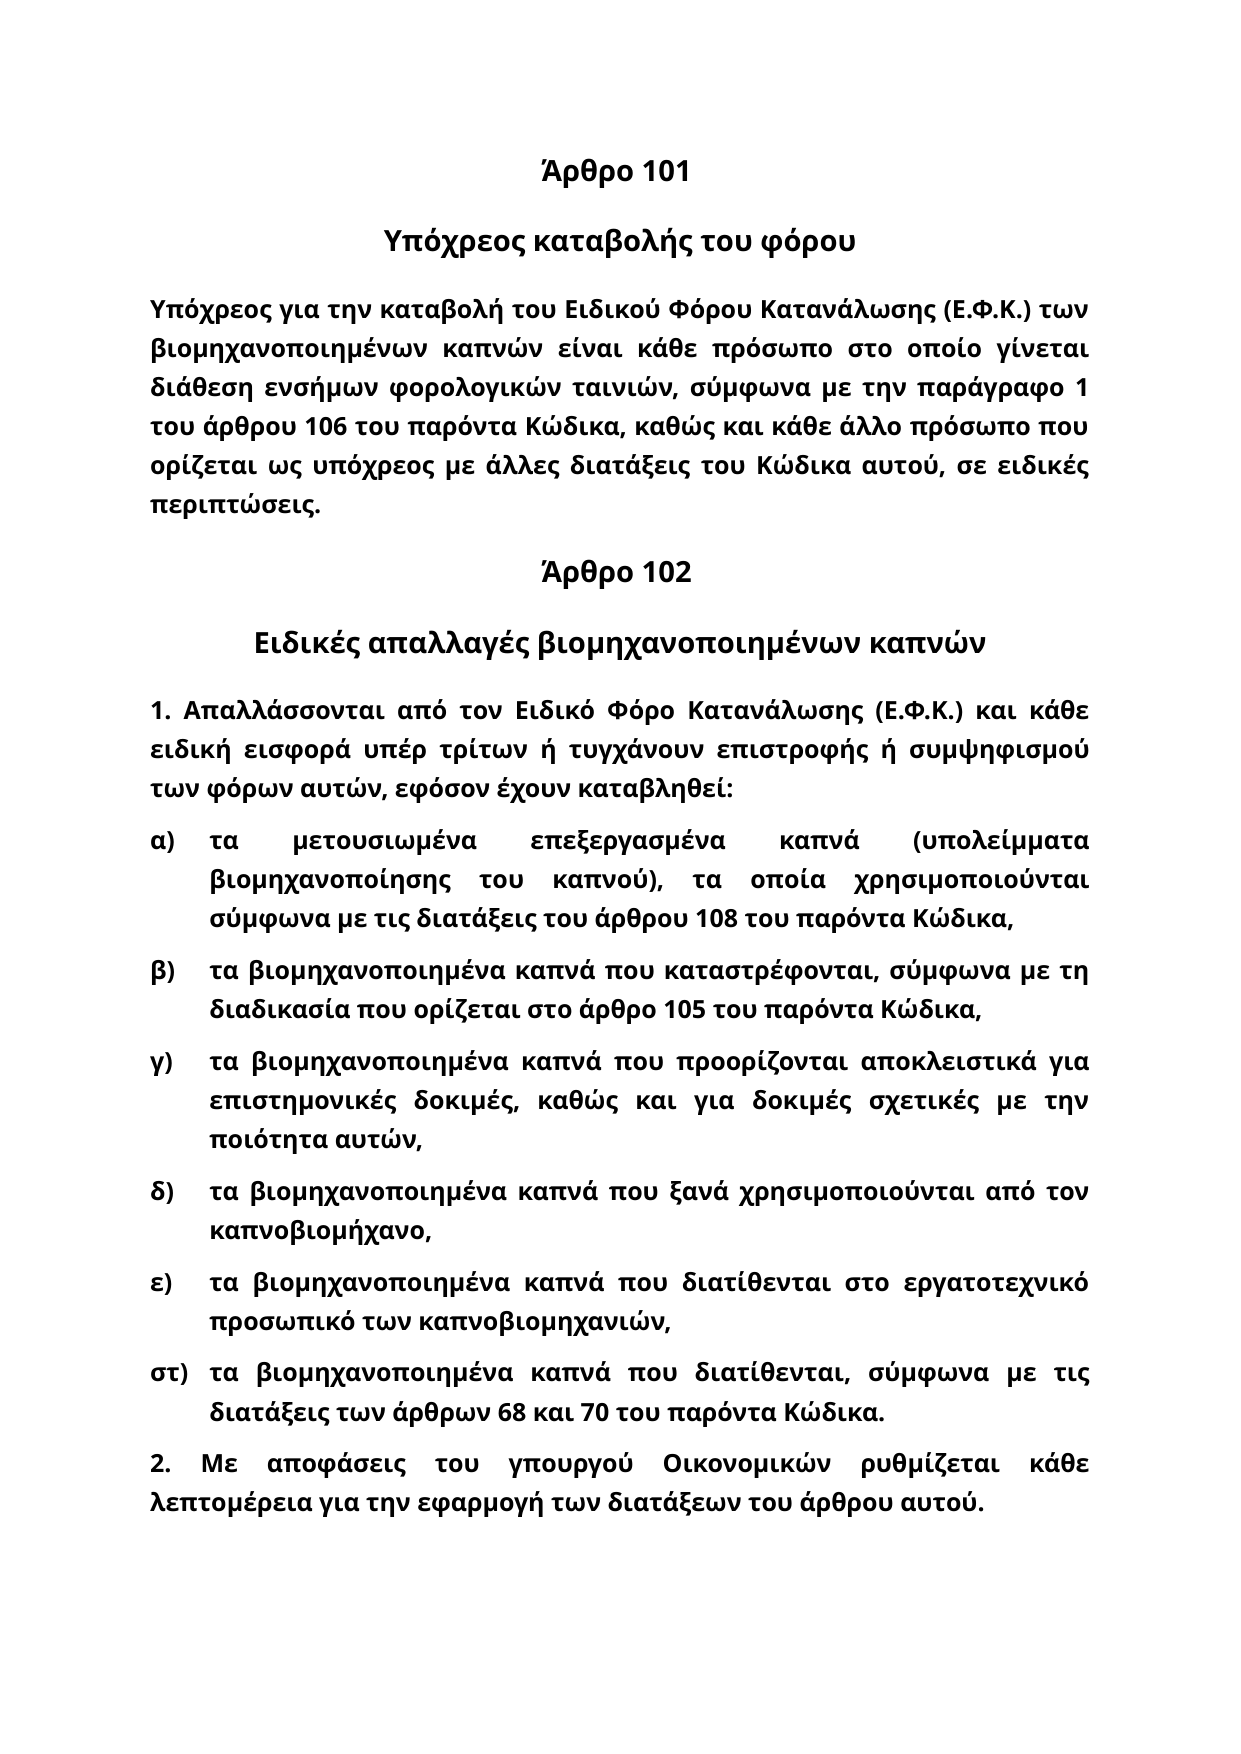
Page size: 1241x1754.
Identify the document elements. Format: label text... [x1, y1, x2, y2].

list δ) τα βιομηχανοποιημένα καπνά που ξανά χρησιμοποιούνται από τον καπνοβιομήχανο, [150, 1173, 1090, 1247]
list α) τα μετουσιωμένα επεξεργασμένα καπνά (υπολείμματα βιομηχανοποίησης του καπνού), τα οποία χρησιμοποιούνται σύμφωνα με τις διατάξεις του άρθρου 108 του παρόντα Κώδικα, [150, 822, 1090, 935]
subtitle Υπόχρεος καταβολής του φόρου [150, 221, 1090, 260]
list γ) τα βιομηχανοποιημένα καπνά που προορίζονται αποκλειστικά για επιστημονικές δοκιμές, καθώς και για δοκιμές σχετικές με την ποιότητα αυτών, [150, 1043, 1090, 1156]
text 2. Με αποφάσεις του γπουργού Οικονομικών ρυθμίζεται κάθε λεπτομέρεια για την εφαρμογή των διατάξεων του άρθρου αυτού. [150, 1446, 1090, 1519]
list β) τα βιομηχανοποιημένα καπνά που καταστρέφονται, σύμφωνα με τη διαδικασία που ορίζεται στο άρθρο 105 του παρόντα Κώδικα, [150, 952, 1090, 1026]
subtitle Άρθρο 101 [150, 150, 1090, 190]
subtitle Άρθρο 102 [150, 551, 1090, 591]
text Υπόχρεος για την καταβολή του Ειδικού Φόρου Κατανάλωσης (Ε.Φ.Κ.) των βιομηχανοποιημένων καπνών είναι κάθε πρόσωπο στο οποίο γίνεται διάθεση ενσήμων φορολογικών ταινιών, σύμφωνα με την παράγραφο 1 του άρθρου 106 του παρόντα Κώδικα, καθώς και κάθε άλλο πρόσωπο που ορίζεται ως υπόχρεος με άλλες διατάξεις του Κώδικα αυτού, σε ειδικές περιπτώσεις. [150, 291, 1090, 521]
text 1. Απαλλάσσονται από τον Ειδικό Φόρο Κατανάλωσης (Ε.Φ.Κ.) και κάθε ειδική εισφορά υπέρ τρίτων ή τυγχάνουν επιστροφής ή συμψηφισμού των φόρων αυτών, εφόσον έχουν καταβληθεί: [150, 692, 1090, 805]
list στ) τα βιομηχανοποιημένα καπνά που διατίθενται, σύμφωνα με τις διατάξεις των άρθρων 68 και 70 του παρόντα Κώδικα. [150, 1355, 1090, 1428]
subtitle Ειδικές απαλλαγές βιομηχανοποιημένων καπνών [150, 622, 1090, 662]
list ε) τα βιομηχανοποιημένα καπνά που διατίθενται στο εργατοτεχνικό προσωπικό των καπνοβιομηχανιών, [150, 1264, 1090, 1337]
